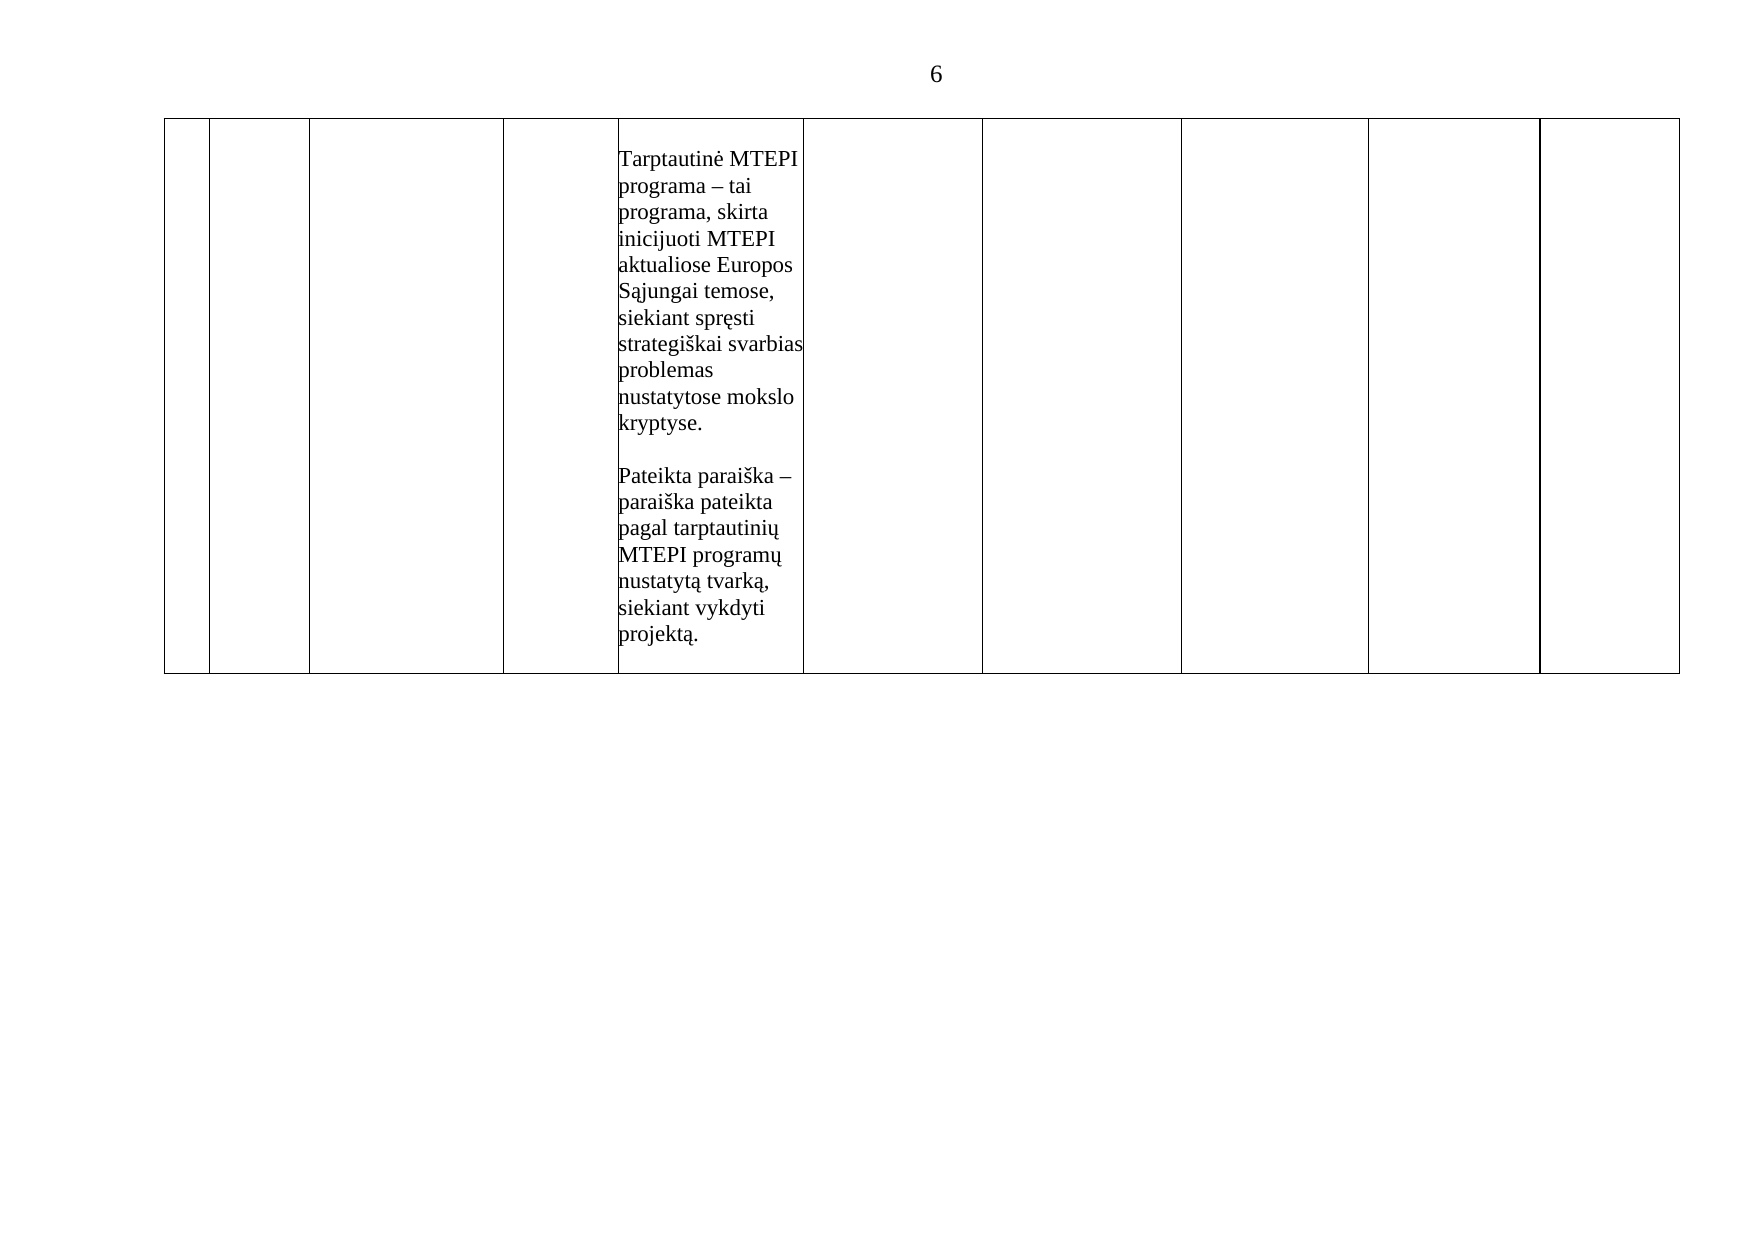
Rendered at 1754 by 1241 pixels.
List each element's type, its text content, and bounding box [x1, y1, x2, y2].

table_cell [210, 119, 309, 673]
table_cell [1541, 119, 1679, 673]
table_cell [165, 119, 209, 673]
table_cell [804, 119, 982, 673]
table_cell Tarptautinė MTEPI programa – tai programa, skirta inicijuoti MTEPI aktualiose Europos Sąjungai temose, siekiant spręsti strategiškai svarbias problemas nustatytose mokslo kryptyse. Pateikta paraiška – paraiška pateikta pagal tarptautinių MTEPI programų nustatytą tvarką, siekiant vykdyti projektą. [619, 119, 803, 673]
table_cell [1369, 119, 1539, 673]
table_cell [983, 119, 1181, 673]
table_cell [504, 119, 618, 673]
table_cell [1182, 119, 1368, 673]
table_cell [310, 119, 503, 673]
